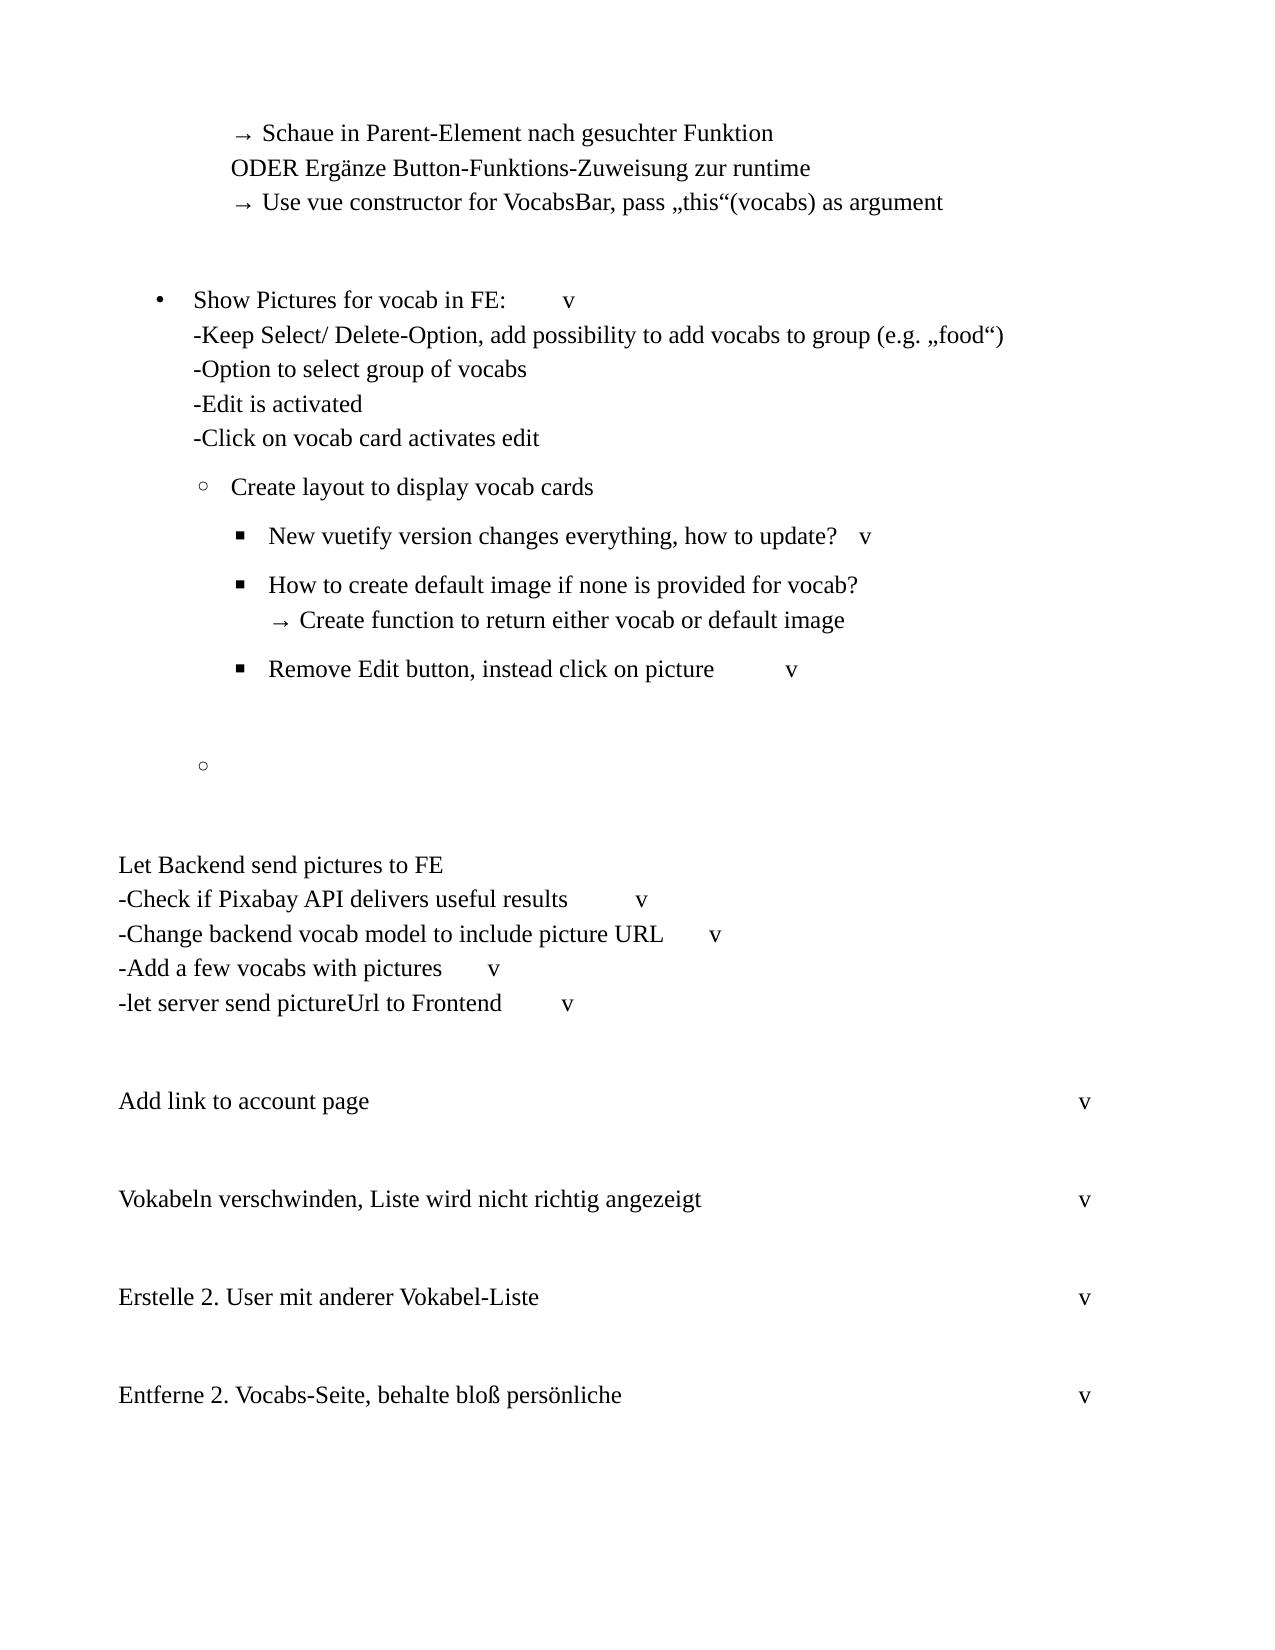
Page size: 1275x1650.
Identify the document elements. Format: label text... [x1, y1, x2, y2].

list How to create default image if none is provided for vocab? → Create function to return either vocab or default image [231, 570, 1157, 633]
list New vuetify version changes everything, how to update? v [231, 521, 1157, 550]
text Erstelle 2. User mit anderer Vokabel-Liste v [118, 1282, 1157, 1311]
list → Schaue in Parent-Element nach gesuchter Funktion ODER Ergänze Button-Funktions-Zuweisung zur runtime → Use vue constructor for VocabsBar, pass „this“(vocabs) as argument [193, 118, 1157, 216]
list Remove Edit button, instead click on picture v [231, 654, 1157, 683]
list Create layout to display vocab cards [193, 472, 1157, 501]
text Entferne 2. Vocabs-Seite, behalte bloß persönliche v [118, 1381, 1157, 1409]
text Add link to account page v [118, 1086, 1157, 1115]
list Show Pictures for vocab in FE: v -Keep Select/ Delete-Option, add possibility to add vocabs to group (e.g. „food“) -Option to select group of vocabs -Edit is activated -Click on vocab card activates edit [156, 285, 1157, 452]
text Let Backend send pictures to FE -Check if Pixabay API delivers useful results v -Change backend vocab model to include picture URL v -Add a few vocabs with pictures v -let server send pictureUrl to Frontend v [118, 850, 1157, 1017]
text Vokabeln verschwinden, Liste wird nicht richtig angezeigt v [118, 1184, 1157, 1213]
